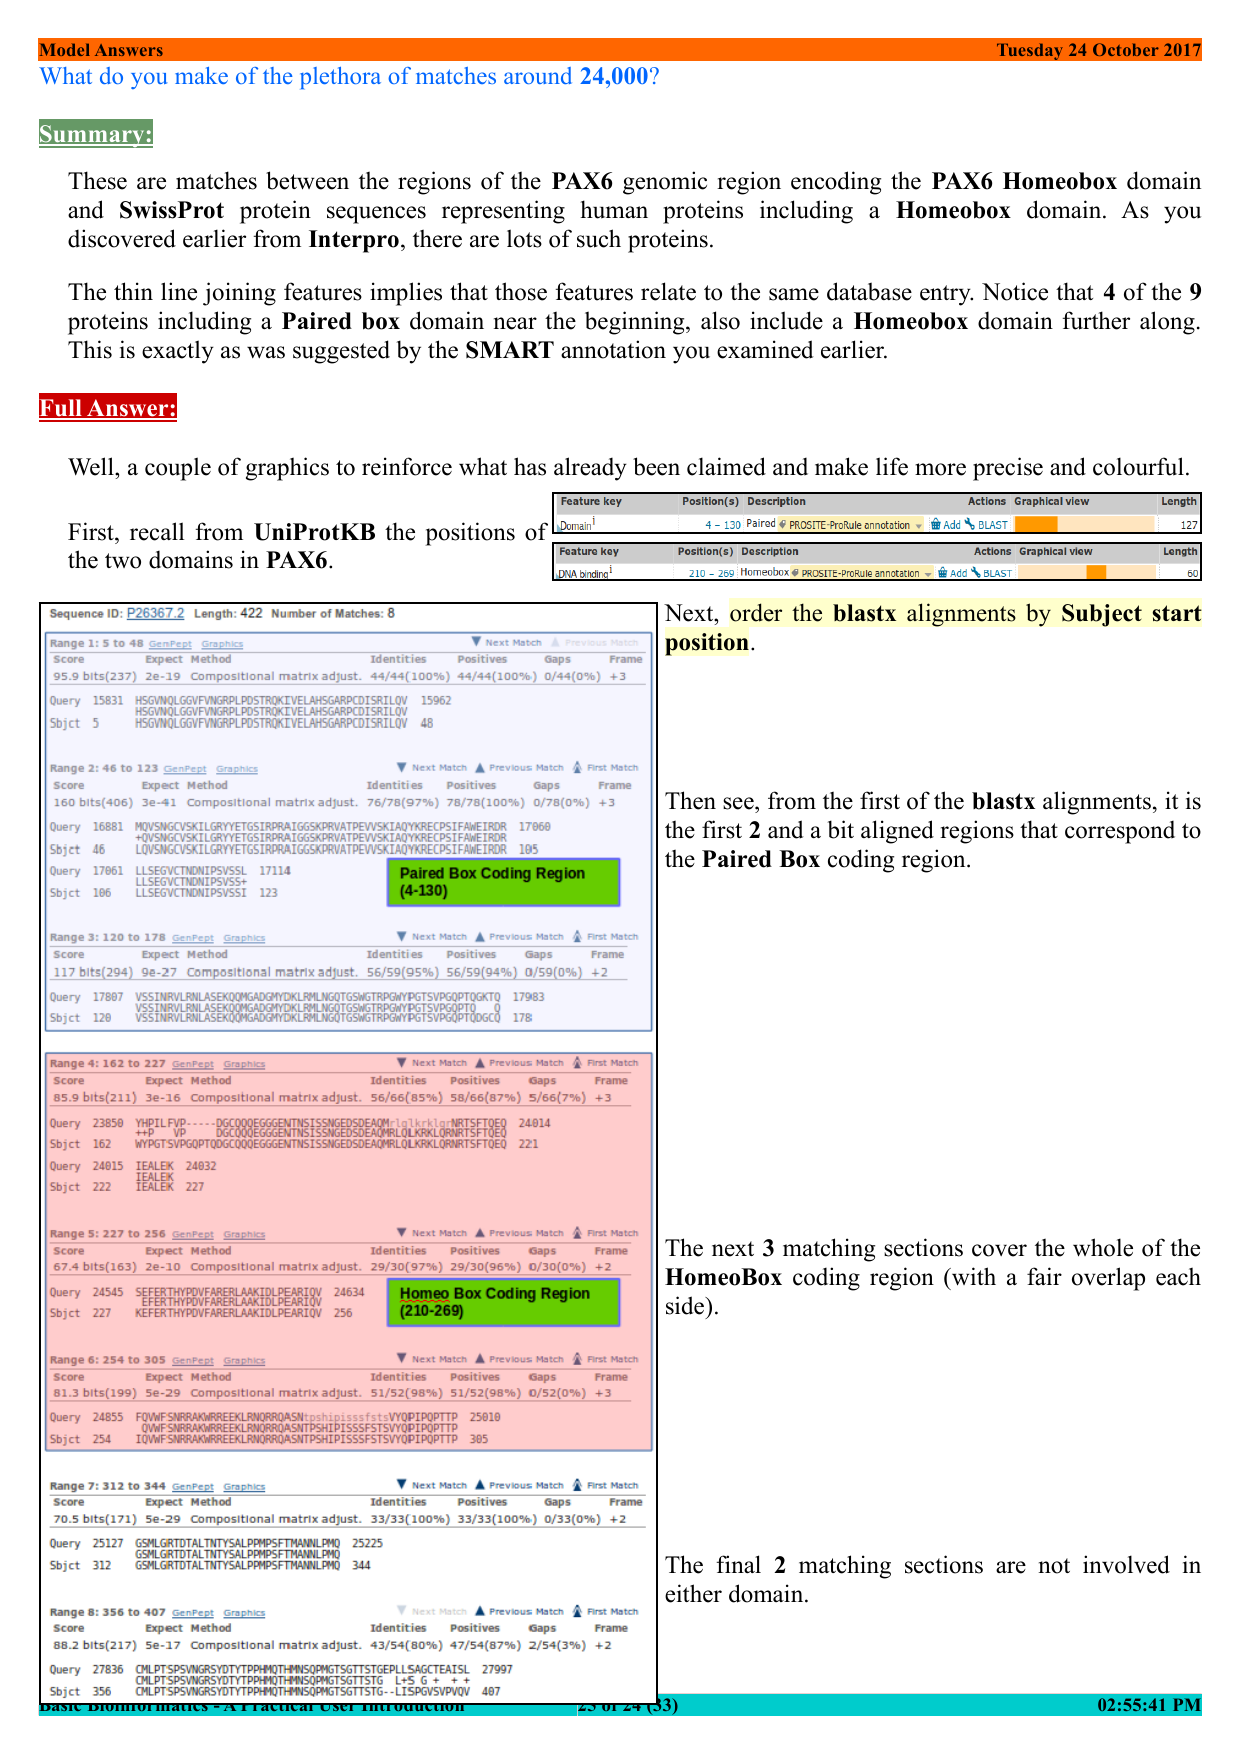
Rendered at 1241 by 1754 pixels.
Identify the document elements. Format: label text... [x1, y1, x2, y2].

text The thin line joining features implies that those features relate to the same database entry. Notice that 4 of the 9 proteins including a Paired box domain near the beginning, also include a Homeobox domain further along. This is exactly as was suggested by the SMART annotation you examined earlier. [68, 277, 1202, 364]
picture [41, 604, 656, 1703]
picture [554, 494, 1200, 532]
text The next 3 matching sections cover the whole of the HomeoBox coding region (with a fair overlap each side). [658, 1233, 1202, 1320]
text Then see, from the first of the blastx alignments, it is the first 2 and a bit aligned regions that correspond to the Paired Box coding region. [658, 786, 1202, 873]
text The final 2 matching sections are not involved in either domain. [658, 1550, 1202, 1608]
text First, recall from UniProtKB the positions of the two domains in PAX6. [68, 516, 1202, 574]
text Summary: [38, 119, 1202, 148]
picture [554, 544, 1200, 579]
text Next, order the blastx alignments by Subject start position. [38, 598, 1202, 656]
text Well, a couple of graphics to reinforce what has already been claimed and make life more precise and colourful. [68, 452, 1202, 481]
text Full Answer: [38, 393, 1202, 422]
text What do you make of the plethora of matches around 24,000? [38, 61, 1202, 89]
text These are matches between the regions of the PAX6 genomic region encoding the PAX6 Homeobox domain and SwissProt protein sequences representing human proteins including a Homeobox domain. As you discovered earlier from Interpro, there are lots of such proteins. [68, 166, 1202, 253]
